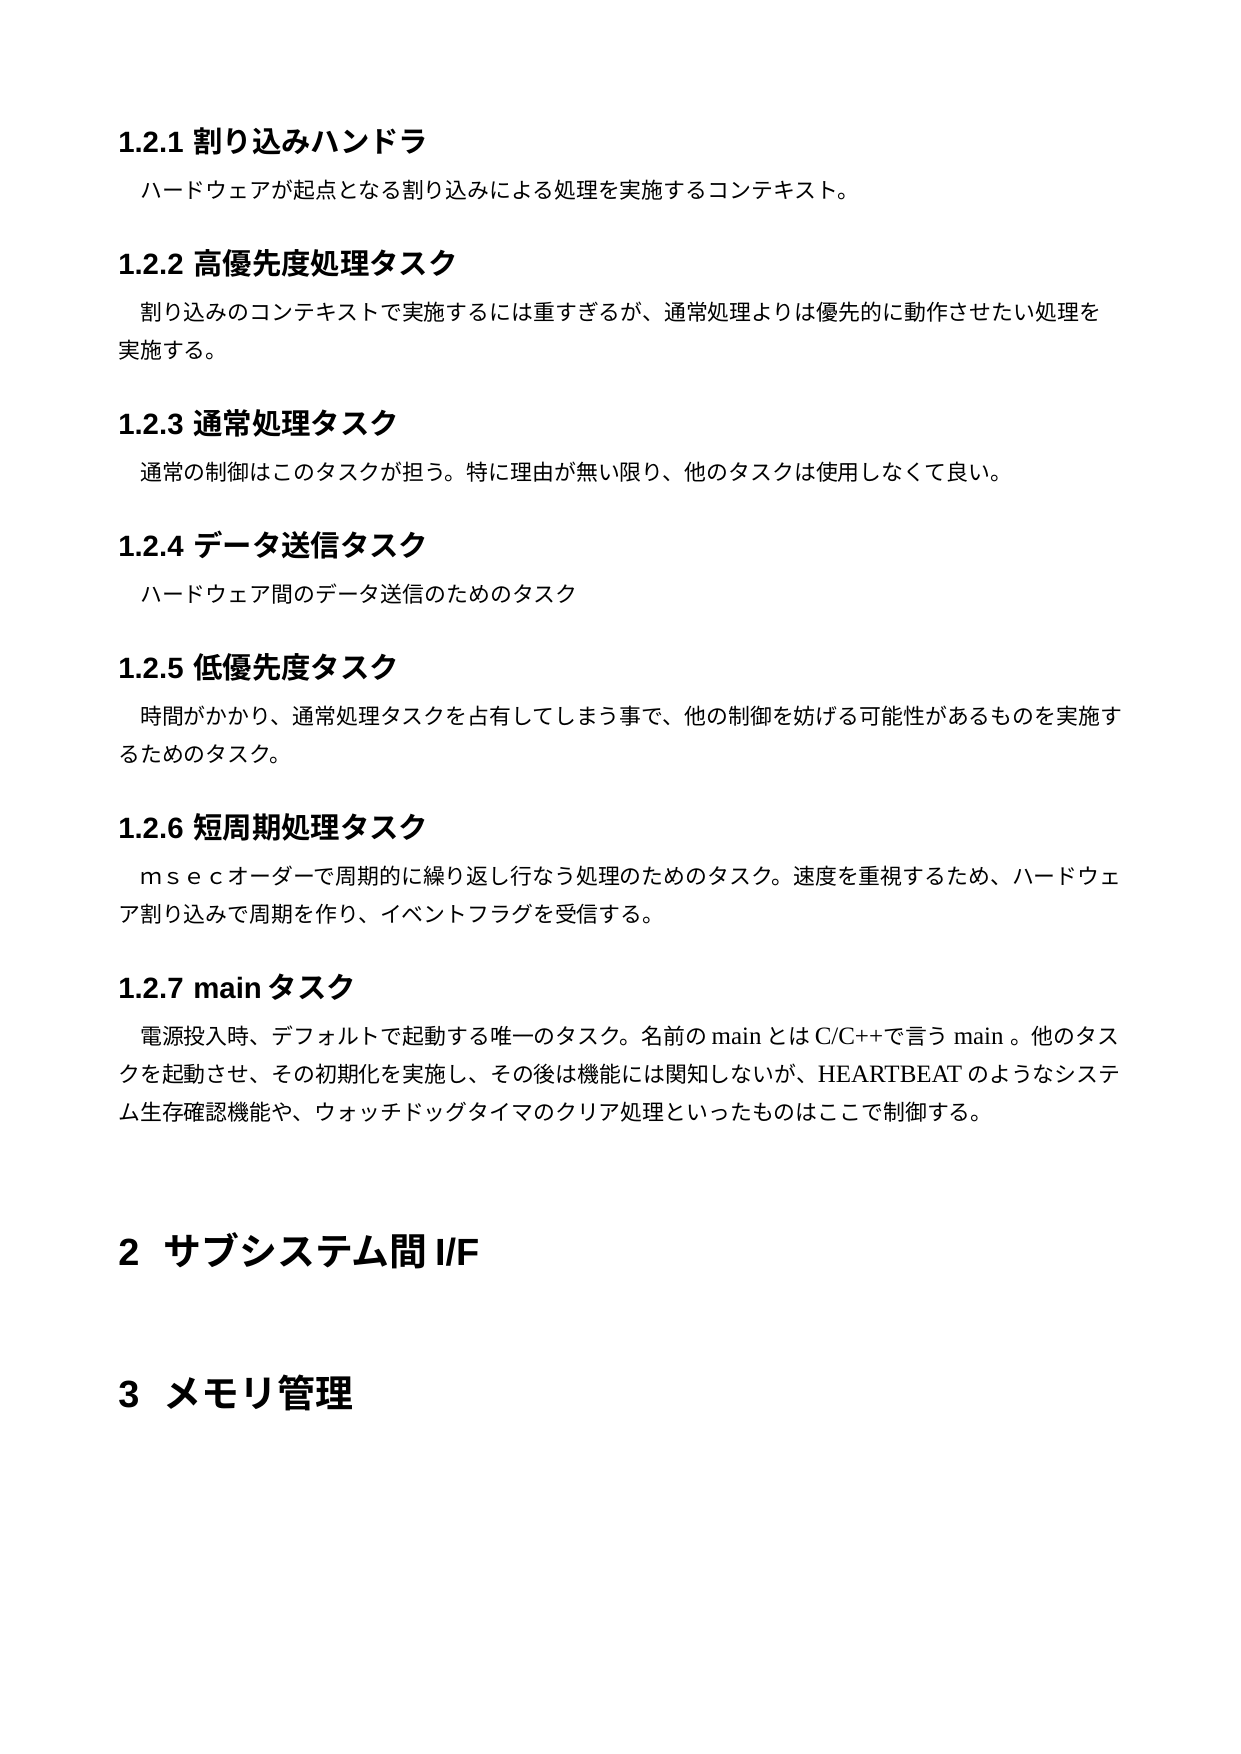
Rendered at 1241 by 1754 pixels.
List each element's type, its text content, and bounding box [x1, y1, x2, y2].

text 電源投入時、デフォルトで起動する唯一のタスク。名前のmainとはC/C++で言う main 。他のタスクを起動させ、その初期化を実施し、その後は機能には関知しないが、HEARTBEATのようなシステム生存確認機能や、ウォッチドッグタイマのクリア処理といったものはここで制御する。 [118, 1019, 1122, 1127]
text ハードウェアが起点となる割り込みによる処理を実施するコンテキスト。 [118, 173, 1122, 205]
subtitle 高優先度処理タスク [118, 240, 1122, 283]
subtitle 通常処理タスク [118, 400, 1122, 443]
subtitle 低優先度タスク [118, 644, 1122, 687]
text ｍｓｅｃオーダーで周期的に繰り返し行なう処理のためのタスク。速度を重視するため、ハードウェア割り込みで周期を作り、イベントフラグを受信する。 [118, 859, 1122, 929]
subtitle 短周期処理タスク [118, 804, 1122, 847]
subtitle メモリ管理 [118, 1363, 1122, 1418]
subtitle mainタスク [118, 964, 1122, 1007]
subtitle 割り込みハンドラ [118, 118, 1122, 161]
subtitle データ送信タスク [118, 522, 1122, 565]
text 割り込みのコンテキストで実施するには重すぎるが、通常処理よりは優先的に動作させたい処理を実施する。 [118, 295, 1122, 365]
subtitle サブシステム間I/F [118, 1222, 1122, 1277]
text 時間がかかり、通常処理タスクを占有してしまう事で、他の制御を妨げる可能性があるものを実施するためのタスク。 [118, 699, 1122, 769]
text ハードウェア間のデータ送信のためのタスク [118, 577, 1122, 609]
text 通常の制御はこのタスクが担う。特に理由が無い限り、他のタスクは使用しなくて良い。 [118, 455, 1122, 487]
